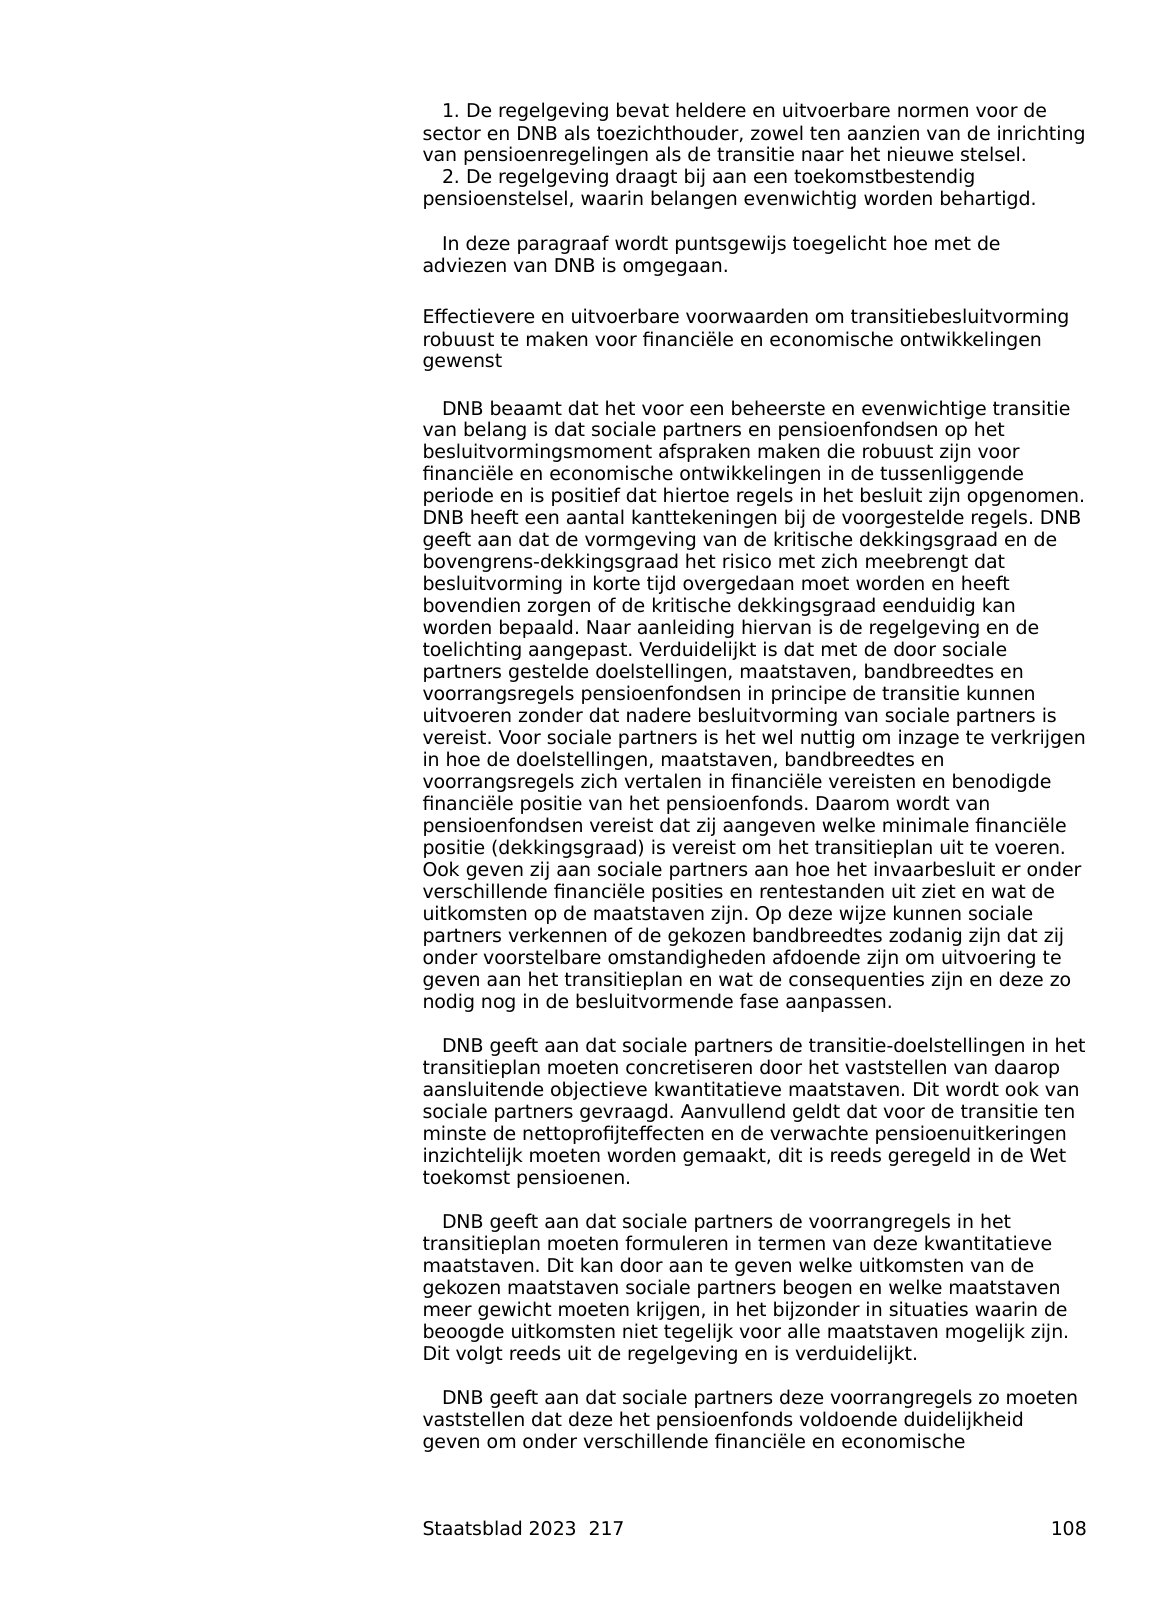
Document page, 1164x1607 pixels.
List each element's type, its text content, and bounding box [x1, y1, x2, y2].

text DNB geeft aan dat sociale partners de transitie-doelstellingen in het transitieplan moeten concretiseren door het vaststellen van daarop aansluitende objectieve kwantitatieve maatstaven. Dit wordt ook van sociale partners gevraagd. Aanvullend geldt dat voor de transitie ten minste de nettoprofijteffecten en de verwachte pensioenuitkeringen inzichtelijk moeten worden gemaakt, dit is reeds geregeld in de Wet toekomst pensioenen. [422, 1035, 1087, 1189]
text In deze paragraaf wordt puntsgewijs toegelicht hoe met de adviezen van DNB is omgegaan. [422, 232, 1087, 276]
text 2. De regelgeving draagt bij aan een toekomstbestendig pensioenstelsel, waarin belangen evenwichtig worden behartigd. [422, 166, 1087, 210]
text DNB geeft aan dat sociale partners de voorrangregels in het transitieplan moeten formuleren in termen van deze kwantitatieve maatstaven. Dit kan door aan te geven welke uitkomsten van de gekozen maatstaven sociale partners beogen en welke maatstaven meer gewicht moeten krijgen, in het bijzonder in situaties waarin de beoogde uitkomsten niet tegelijk voor alle maatstaven mogelijk zijn. Dit volgt reeds uit de regelgeving en is verduidelijkt. [422, 1211, 1087, 1365]
text 1. De regelgeving bevat heldere en uitvoerbare normen voor de sector en DNB als toezichthouder, zowel ten aanzien van de inrichting van pensioenregelingen als de transitie naar het nieuwe stelsel. [422, 100, 1087, 166]
text DNB geeft aan dat sociale partners deze voorrangregels zo moeten vaststellen dat deze het pensioenfonds voldoende duidelijkheid geven om onder verschillende financiële en economische [422, 1387, 1087, 1453]
text DNB beaamt dat het voor een beheerste en evenwichtige transitie van belang is dat sociale partners en pensioenfondsen op het besluitvormingsmoment afspraken maken die robuust zijn voor financiële en economische ontwikkelingen in de tussenliggende periode en is positief dat hiertoe regels in het besluit zijn opgenomen. DNB heeft een aantal kanttekeningen bij de voorgestelde regels. DNB geeft aan dat de vormgeving van de kritische dekkingsgraad en de bovengrens-dekkingsgraad het risico met zich meebrengt dat besluitvorming in korte tijd overgedaan moet worden en heeft bovendien zorgen of de kritische dekkingsgraad eenduidig kan worden bepaald. Naar aanleiding hiervan is de regelgeving en de toelichting aangepast. Verduidelijkt is dat met de door sociale partners gestelde doelstellingen, maatstaven, bandbreedtes en voorrangsregels pensioenfondsen in principe de transitie kunnen uitvoeren zonder dat nadere besluitvorming van sociale partners is vereist. Voor sociale partners is het wel nuttig om inzage te verkrijgen in hoe de doelstellingen, maatstaven, bandbreedtes en voorrangsregels zich vertalen in financiële vereisten en benodigde financiële positie van het pensioenfonds. Daarom wordt van pensioenfondsen vereist dat zij aangeven welke minimale financiële positie (dekkingsgraad) is vereist om het transitieplan uit te voeren. Ook geven zij aan sociale partners aan hoe het invaarbesluit er onder verschillende financiële posities en rentestanden uit ziet en wat de uitkomsten op de maatstaven zijn. Op deze wijze kunnen sociale partners verkennen of de gekozen bandbreedtes zodanig zijn dat zij onder voorstelbare omstandigheden afdoende zijn om uitvoering te geven aan het transitieplan en wat de consequenties zijn en deze zo nodig nog in de besluitvormende fase aanpassen. [422, 397, 1087, 1013]
subtitle Effectievere en uitvoerbare voorwaarden om transitiebesluitvorming robuust te maken voor financiële en economische ontwikkelingen gewenst [422, 306, 1087, 372]
